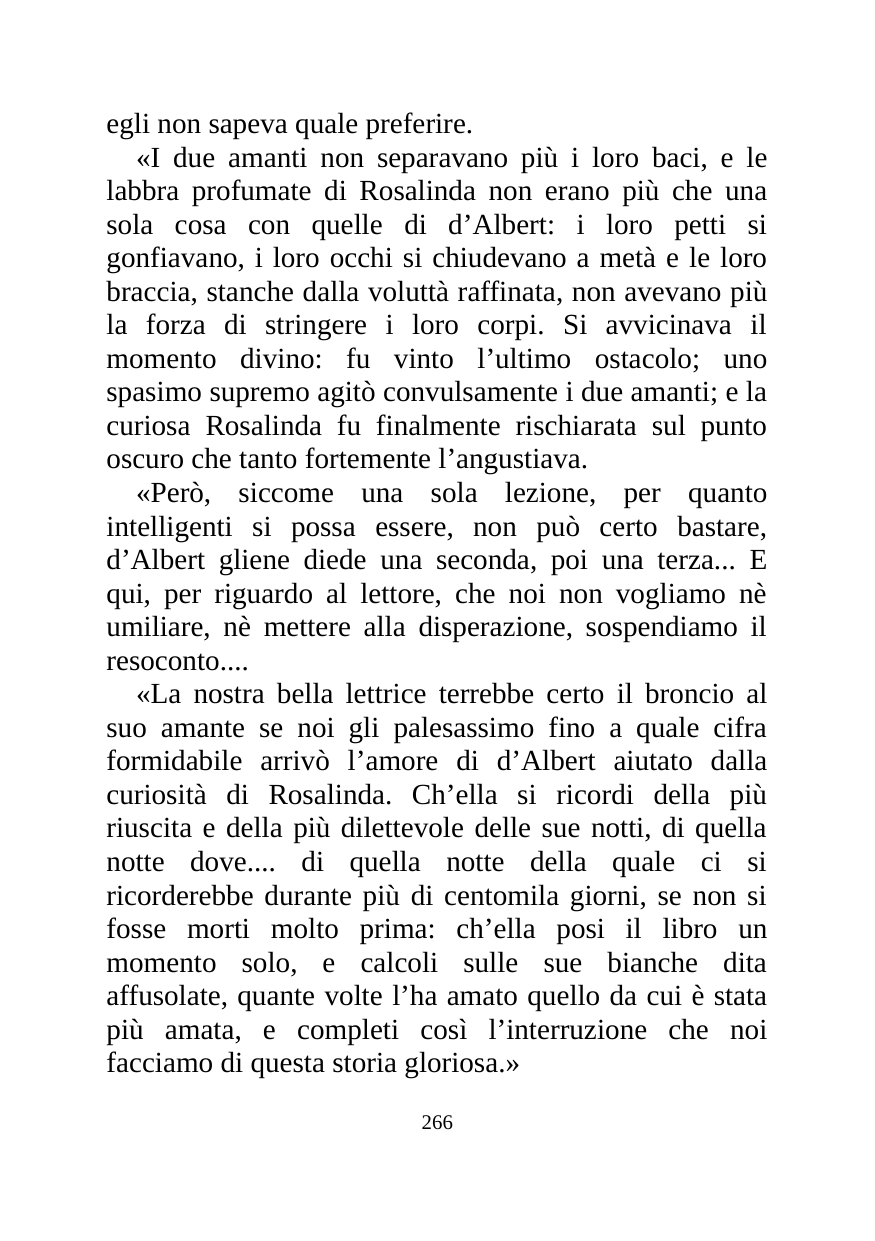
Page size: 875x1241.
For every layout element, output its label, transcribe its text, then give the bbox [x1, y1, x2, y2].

text «I due amanti non separavano più i loro baci, e le labbra profumate di Rosalinda non erano più che una sola cosa con quelle di d’Albert: i loro petti si gonfiavano, i loro occhi si chiudevano a metà e le loro braccia, stanche dalla voluttà raffinata, non avevano più la forza di stringere i loro corpi. Si avvicinava il momento divino: fu vinto l’ultimo ostacolo; uno spasimo supremo agitò convulsamente i due amanti; e la curiosa Rosalinda fu finalmente rischiarata sul punto oscuro che tanto fortemente l’angustiava. [106, 140, 768, 475]
text «La nostra bella lettrice terrebbe certo il broncio al suo amante se noi gli palesassimo fino a quale cifra formidabile arrivò l’amore di d’Albert aiutato dalla curiosità di Rosalinda. Ch’ella si ricordi della più riuscita e della più dilettevole delle sue notti, di quella notte dove.... di quella notte della quale ci si ricorderebbe durante più di centomila giorni, se non si fosse morti molto prima: ch’ella posi il libro un momento solo, e calcoli sulle sue bianche dita affusolate, quante volte l’ha amato quello da cui è stata più amata, e completi così l’interruzione che noi facciamo di questa storia gloriosa.» [106, 676, 768, 1079]
text «Però, siccome una sola lezione, per quanto intelligenti si possa essere, non può certo bastare, d’Albert gliene diede una seconda, poi una terza... E qui, per riguardo al lettore, che noi non vogliamo nè umiliare, nè mettere alla disperazione, sospendiamo il resoconto.... [106, 475, 768, 676]
text egli non sapeva quale preferire. [106, 106, 768, 140]
